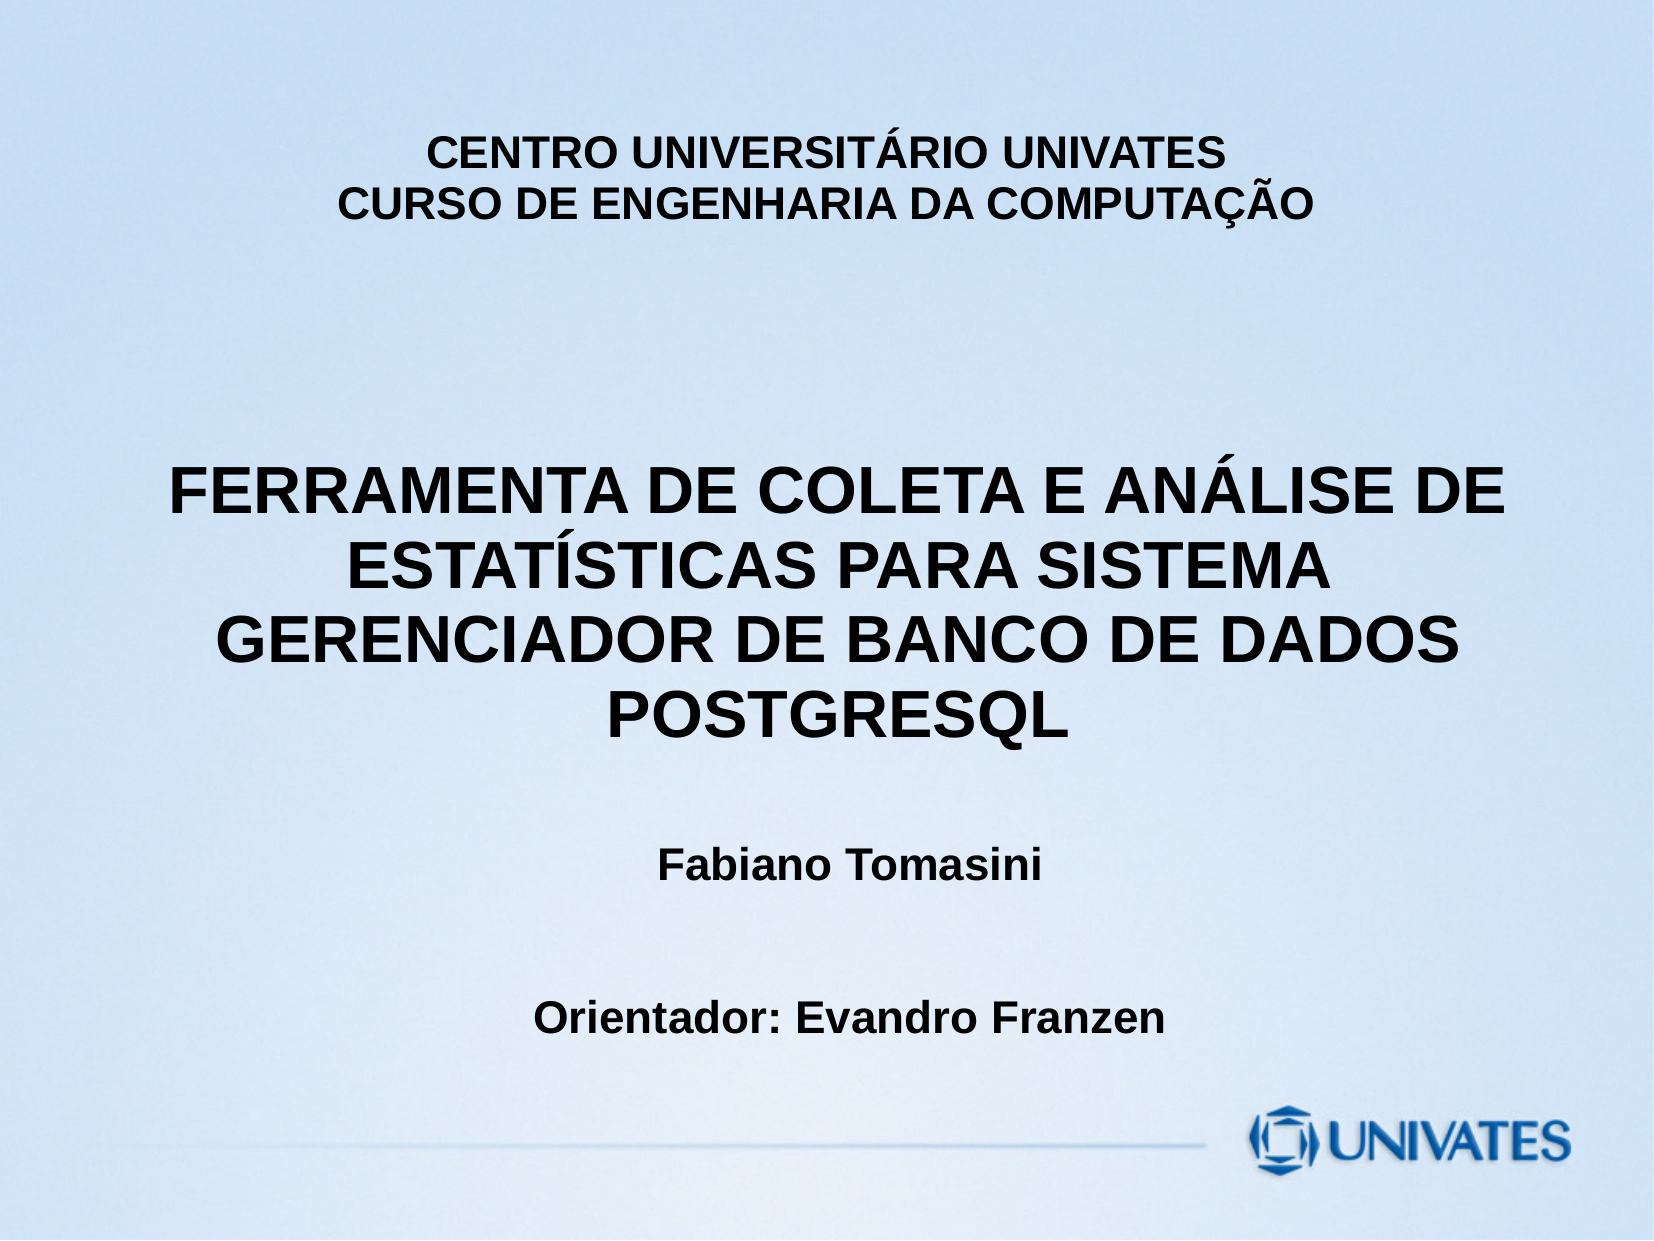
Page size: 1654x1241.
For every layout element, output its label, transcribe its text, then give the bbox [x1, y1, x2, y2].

text_box Fabiano Tomasini Orientador: Evandro Franzen [106, 838, 1595, 1198]
text_box FERRAMENTA DE COLETA E ANÁLISE DE ESTATÍSTICAS PARA SISTEMA GERENCIADOR DE BANCO DE DADOS POSTGRESQL [94, 401, 1583, 804]
picture [0, 0, 1654, 1241]
subtitle CENTRO UNIVERSITÁRIO UNIVATES CURSO DE ENGENHARIA DA COMPUTAÇÃO [82, 49, 1571, 308]
